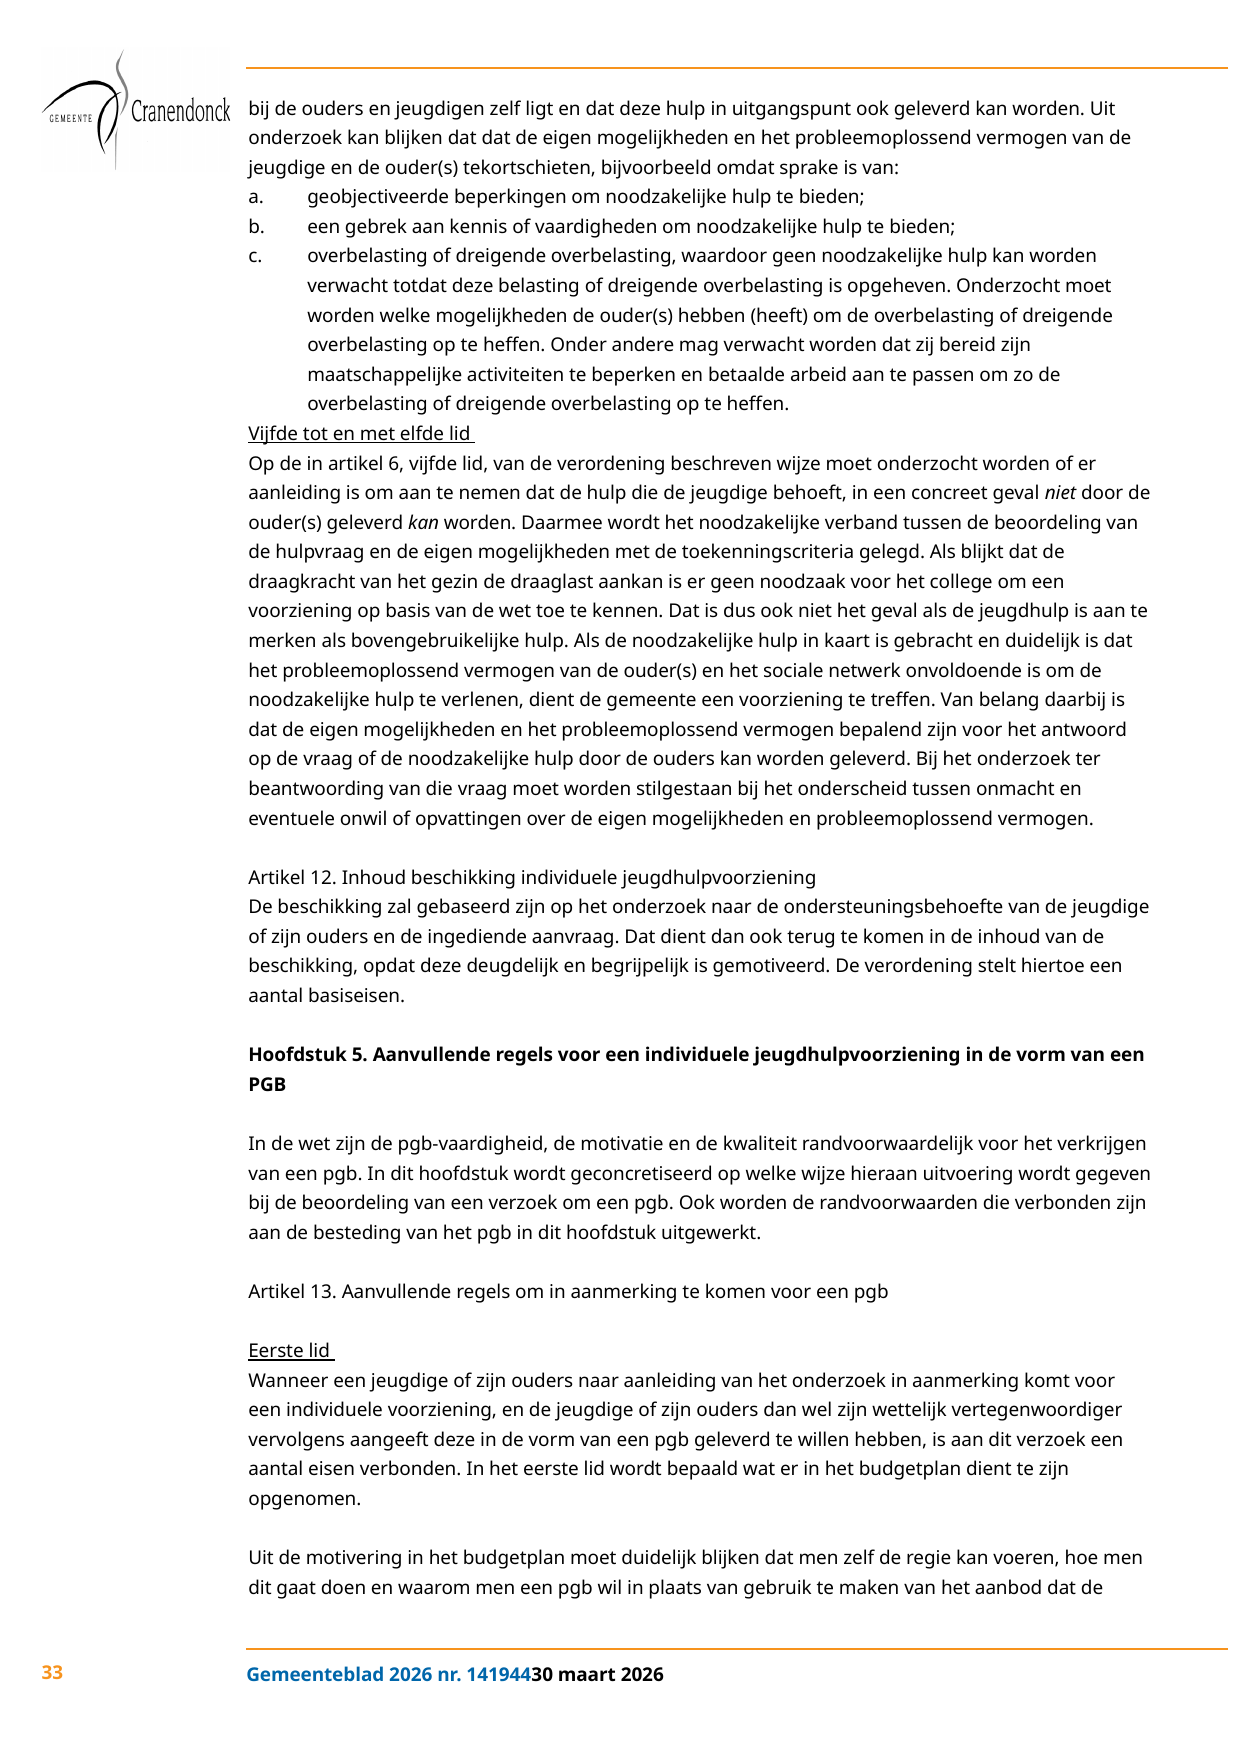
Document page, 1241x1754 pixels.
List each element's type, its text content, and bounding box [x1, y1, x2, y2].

text Hoofdstuk 5. Aanvullende regels voor een individuele jeugdhulpvoorziening in de vorm van een PGB [248, 1041, 1152, 1097]
text Uit de motivering in het budgetplan moet duidelijk blijken dat men zelf de regie kan voeren, hoe men dit gaat doen en waarom men een pgb wil in plaats van gebruik te maken van het aanbod dat de [248, 1544, 1152, 1600]
list geobjectiveerde beperkingen om noodzakelijke hulp te bieden; [248, 183, 1152, 209]
text bij de ouders en jeugdigen zelf ligt en dat deze hulp in uitgangspunt ook geleverd kan worden. Uit onderzoek kan blijken dat dat de eigen mogelijkheden en het probleemoplossend vermogen van de jeugdige en de ouder(s) tekortschieten, bijvoorbeeld omdat sprake is van: [248, 95, 1152, 180]
text Eerste lid [248, 1337, 1152, 1363]
text Wanneer een jeugdige of zijn ouders naar aanleiding van het onderzoek in aanmerking komt voor een individuele voorziening, en de jeugdige of zijn ouders dan wel zijn wettelijk vertegenwoordiger vervolgens aangeeft deze in de vorm van een pgb geleverd te willen hebben, is aan dit verzoek een aantal eisen verbonden. In het eerste lid wordt bepaald wat er in het budgetplan dient te zijn opgenomen. [248, 1367, 1152, 1511]
text De beschikking zal gebaseerd zijn op het onderzoek naar de ondersteuningsbehoefte van de jeugdige of zijn ouders en de ingediende aanvraag. Dat dient dan ook terug te komen in de inhoud van de beschikking, opdat deze deugdelijk en begrijpelijk is gemotiveerd. De verordening stelt hiertoe een aantal basiseisen. [248, 893, 1152, 1008]
text Op de in artikel 6, vijfde lid, van de verordening beschreven wijze moet onderzocht worden of er aanleiding is om aan te nemen dat de hulp die de jeugdige behoeft, in een concreet geval niet door de ouder(s) geleverd kan worden. Daarmee wordt het noodzakelijke verband tussen de beoordeling van de hulpvraag en de eigen mogelijkheden met de toekenningscriteria gelegd. Als blijkt dat de draagkracht van het gezin de draaglast aankan is er geen noodzaak voor het college om een voorziening op basis van de wet toe te kennen. Dat is dus ook niet het geval als de jeugdhulp is aan te merken als bovengebruikelijke hulp. Als de noodzakelijke hulp in kaart is gebracht en duidelijk is dat het probleemoplossend vermogen van de ouder(s) en het sociale netwerk onvoldoende is om de noodzakelijke hulp te verlenen, dient de gemeente een voorziening te treffen. Van belang daarbij is dat de eigen mogelijkheden en het probleemoplossend vermogen bepalend zijn voor het antwoord op de vraag of de noodzakelijke hulp door de ouders kan worden geleverd. Bij het onderzoek ter beantwoording van die vraag moet worden stilgestaan bij het onderscheid tussen onmacht en eventuele onwil of opvattingen over de eigen mogelijkheden en probleemoplossend vermogen. [248, 450, 1152, 831]
picture [41, 47, 231, 172]
text In de wet zijn de pgb-vaardigheid, de motivatie en de kwaliteit randvoorwaardelijk voor het verkrijgen van een pgb. In dit hoofdstuk wordt geconcretiseerd op welke wijze hieraan uitvoering wordt gegeven bij de beoordeling van een verzoek om een pgb. Ook worden de randvoorwaarden die verbonden zijn aan de besteding van het pgb in dit hoofdstuk uitgewerkt. [248, 1130, 1152, 1245]
text Artikel 13. Aanvullende regels om in aanmerking te komen voor een pgb [248, 1278, 1152, 1304]
list overbelasting of dreigende overbelasting, waardoor geen noodzakelijke hulp kan worden verwacht totdat deze belasting of dreigende overbelasting is opgeheven. Onderzocht moet worden welke mogelijkheden de ouder(s) hebben (heeft) om de overbelasting of dreigende overbelasting op te heffen. Onder andere mag verwacht worden dat zij bereid zijn maatschappelijke activiteiten te beperken en betaalde arbeid aan te passen om zo de overbelasting of dreigende overbelasting op te heffen. [248, 243, 1152, 416]
list een gebrek aan kennis of vaardigheden om noodzakelijke hulp te bieden; [248, 213, 1152, 239]
text Vijfde tot en met elfde lid [248, 420, 1152, 446]
text Artikel 12. Inhoud beschikking individuele jeugdhulpvoorziening [248, 864, 1152, 890]
